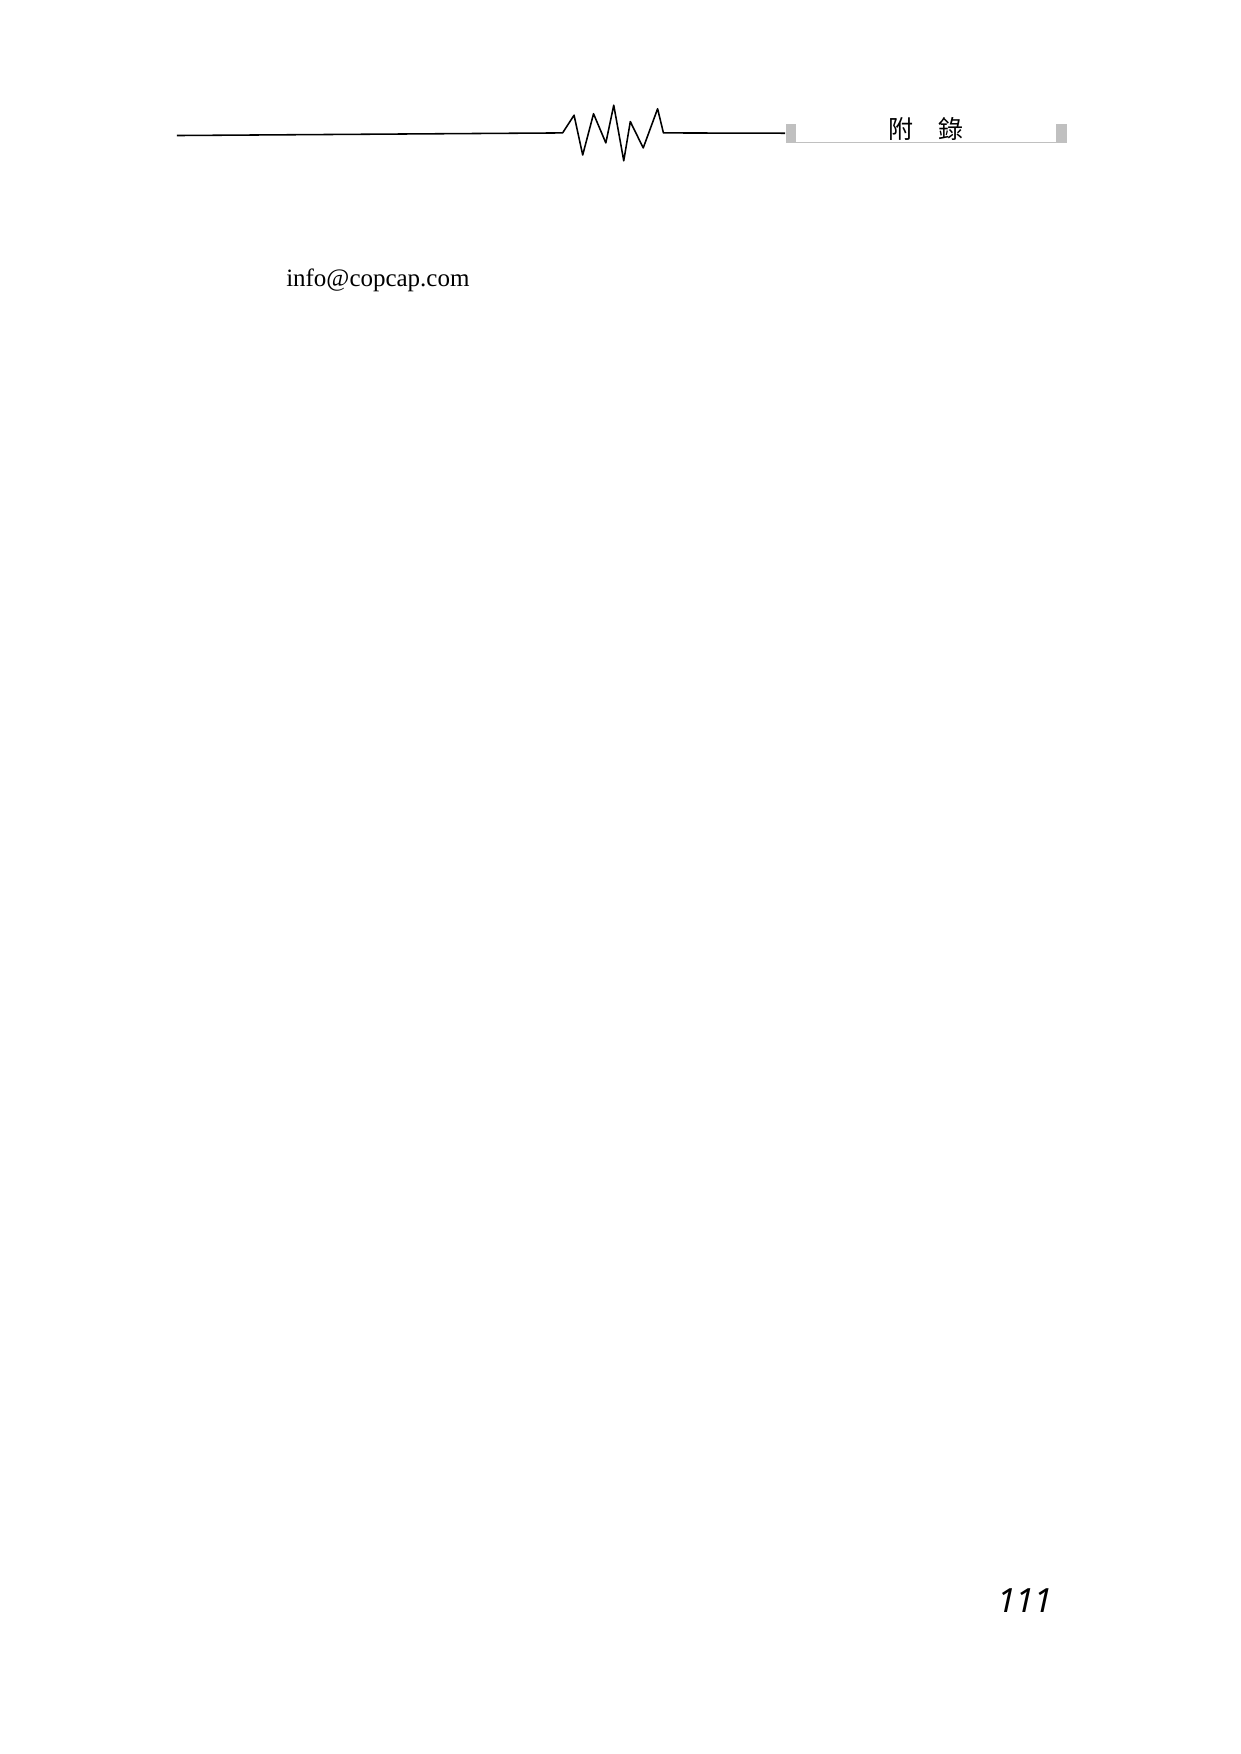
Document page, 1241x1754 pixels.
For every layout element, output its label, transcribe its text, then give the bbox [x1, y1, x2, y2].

text info@copcap.com [207, 236, 1058, 299]
